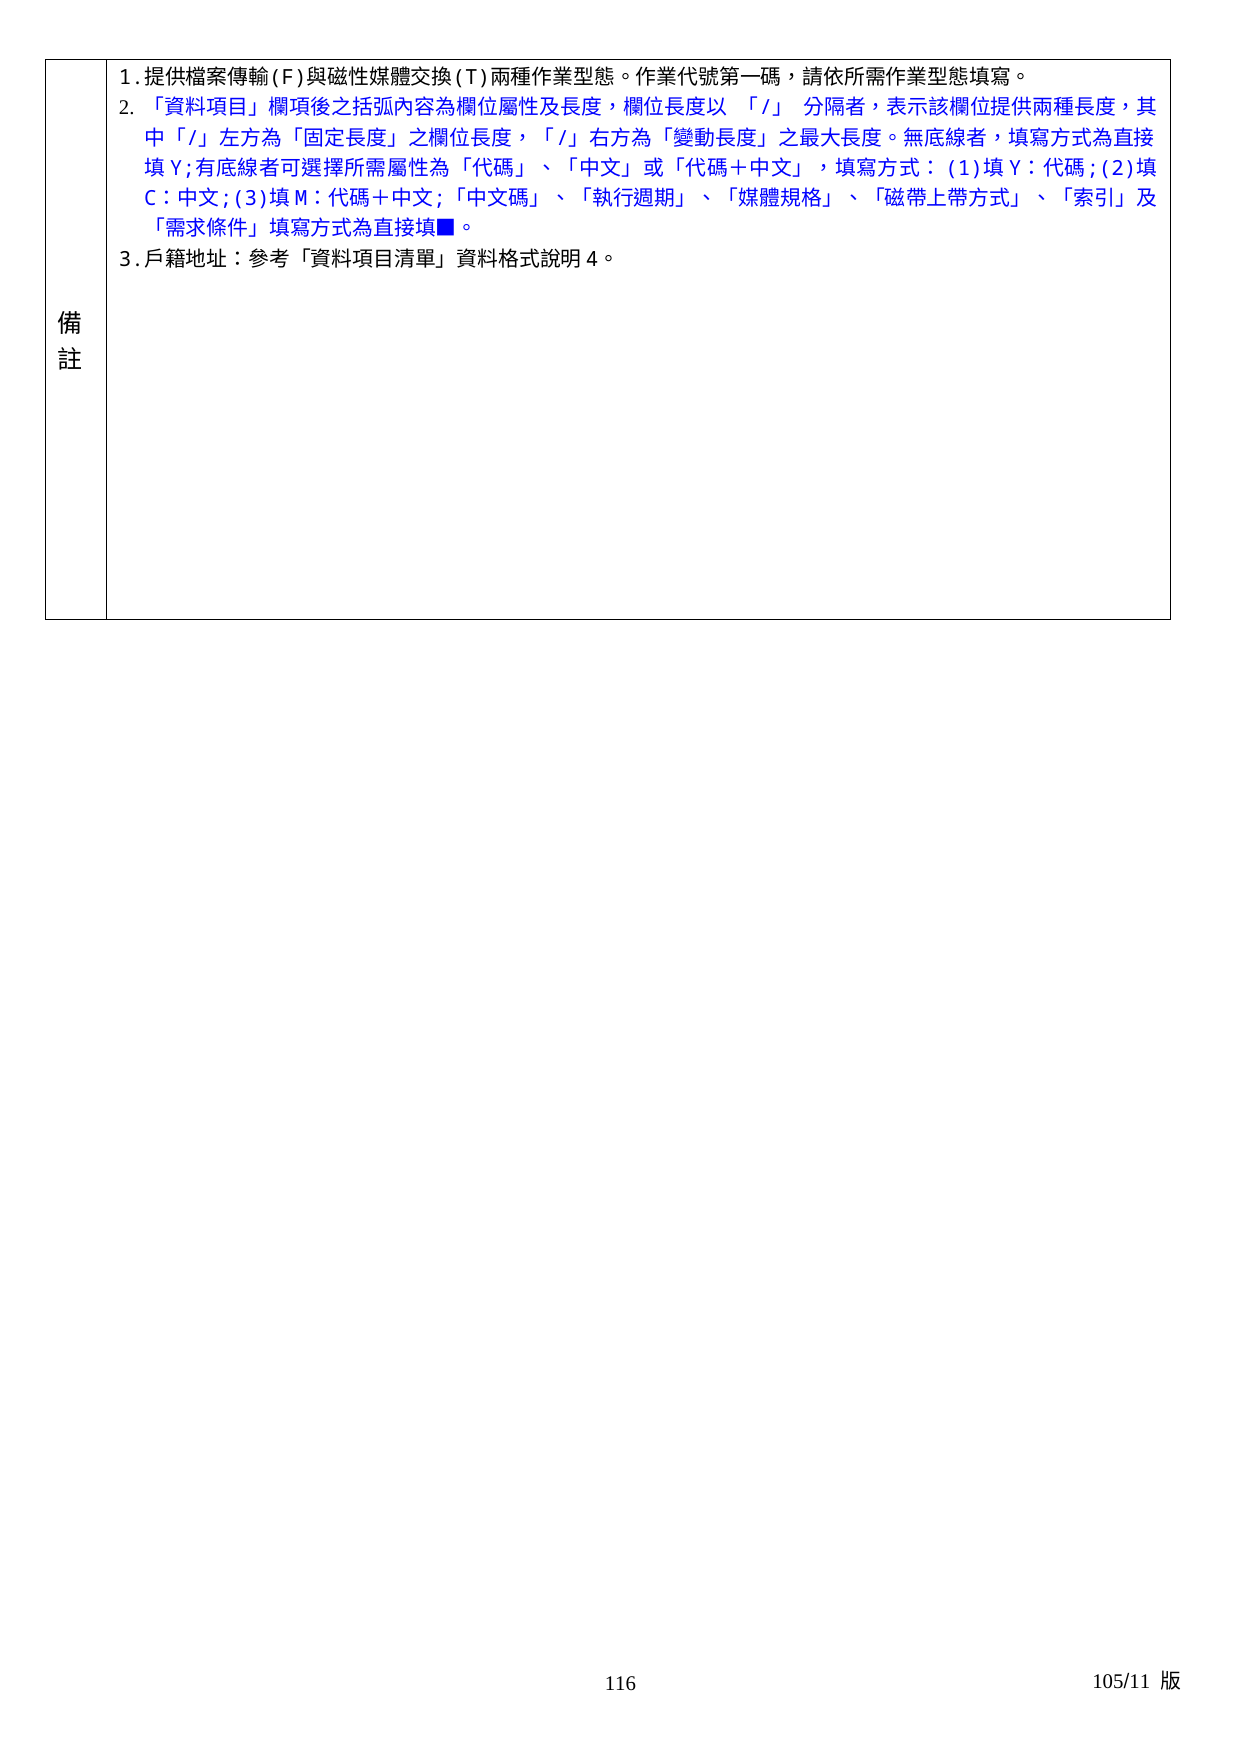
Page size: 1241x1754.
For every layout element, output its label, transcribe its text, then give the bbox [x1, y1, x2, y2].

table_cell 提供檔案傳輸(F)與磁性媒體交換(T)兩種作業型態。作業代號第一碼，請依所需作業型態填寫。 「資料項目」欄項後之括弧內容為欄位屬性及長度，欄位長度以 「/」 分隔者，表示該欄位提供兩種長度，其中「/」左方為「固定長度」之欄位長度，「/」右方為「變動長度」之最大長度。無底線者，填寫方式為直接填Y;有底線者可選擇所需屬性為「代碼」、「中文」或「代碼＋中文」，填寫方式：(1)填Y：代碼;(2)填C：中文;(3)填M：代碼＋中文;「中文碼」、「執行週期」、「媒體規格」、「磁帶上帶方式」、「索引」及「需求條件」填寫方式為直接填■。 戶籍地址：參考「資料項目清單」資料格式說明4。 [107, 60, 1170, 619]
table_cell 備註 [46, 60, 106, 619]
